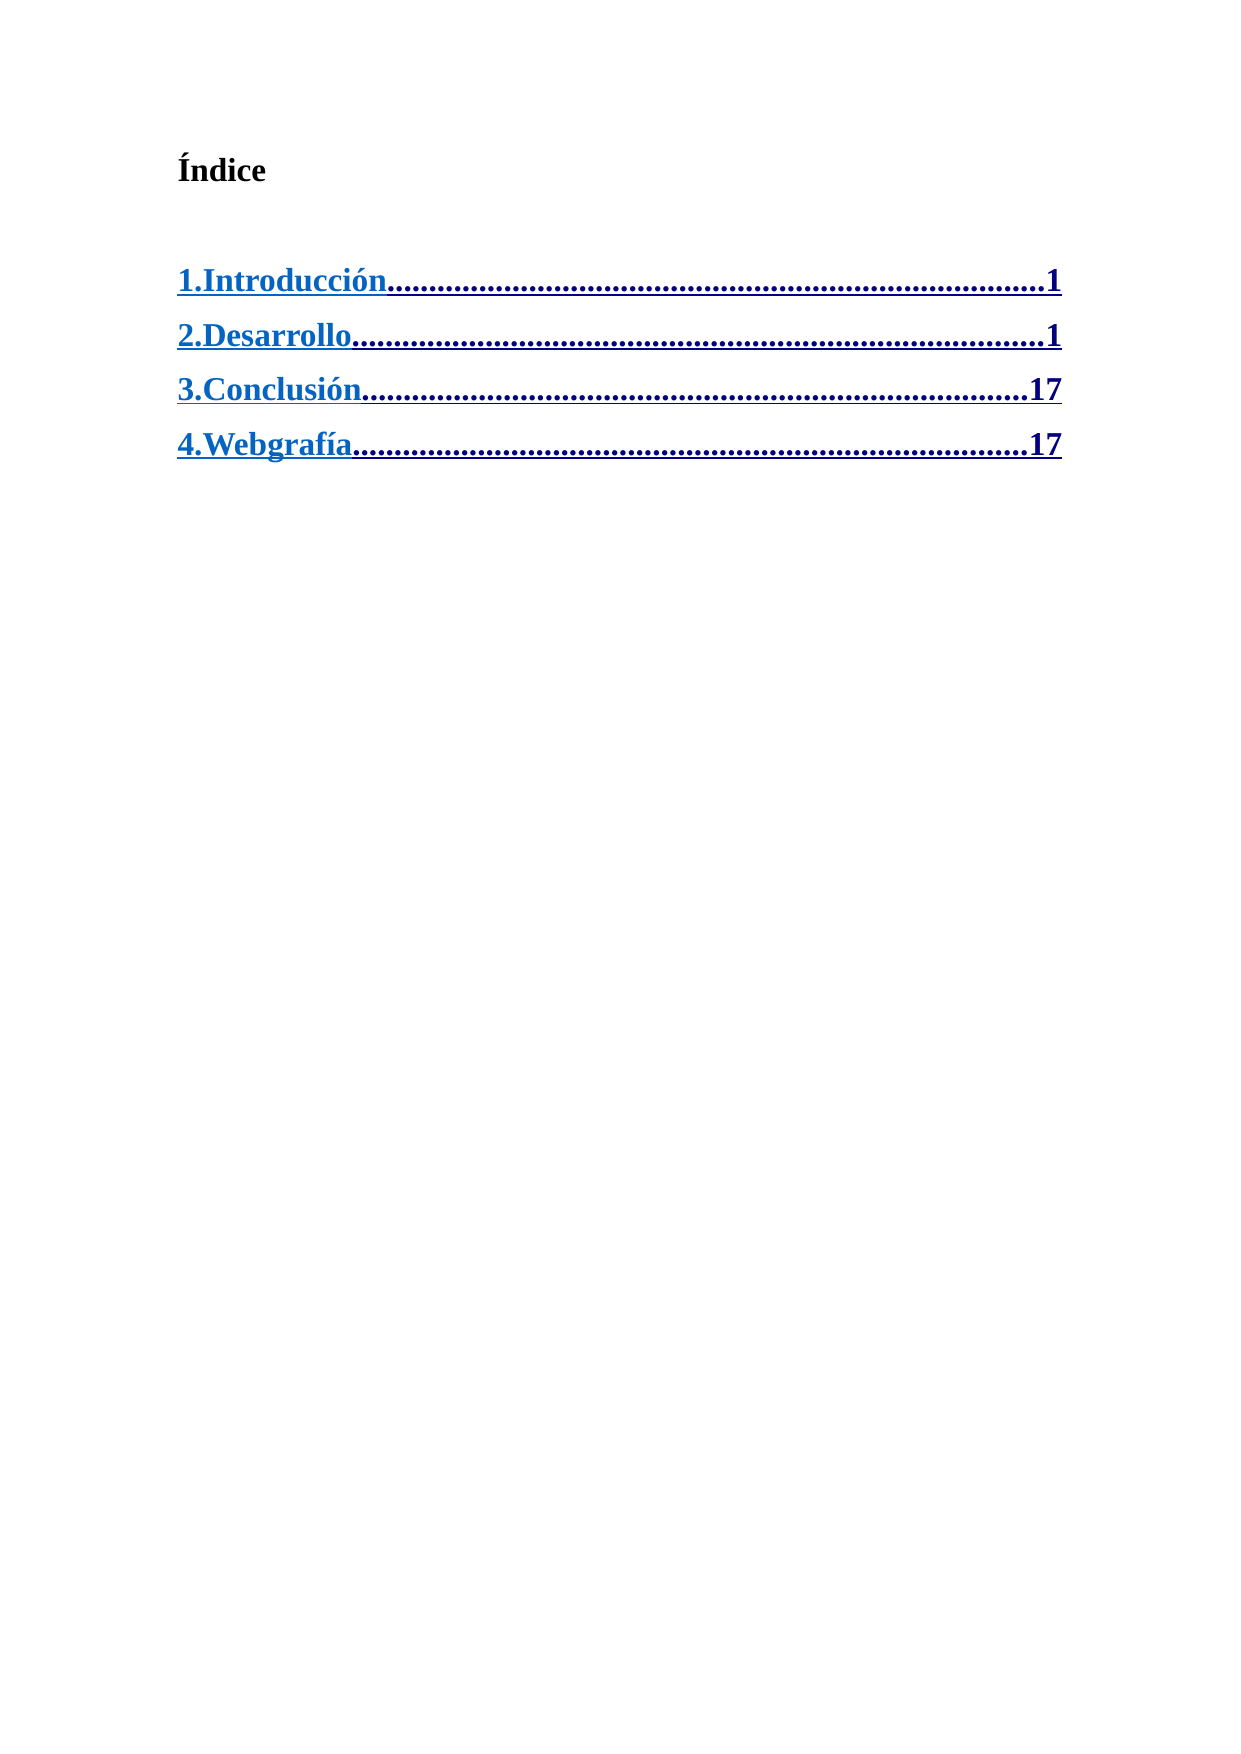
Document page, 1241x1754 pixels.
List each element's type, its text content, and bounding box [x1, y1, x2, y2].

text 2.Desarrollo 1 [177, 315, 1063, 353]
text 4.Webgrafía 17 [177, 424, 1063, 462]
text 3.Conclusión 17 [177, 369, 1063, 408]
text 1.Introducción 1 [177, 260, 1063, 299]
text Índice [177, 150, 1063, 189]
